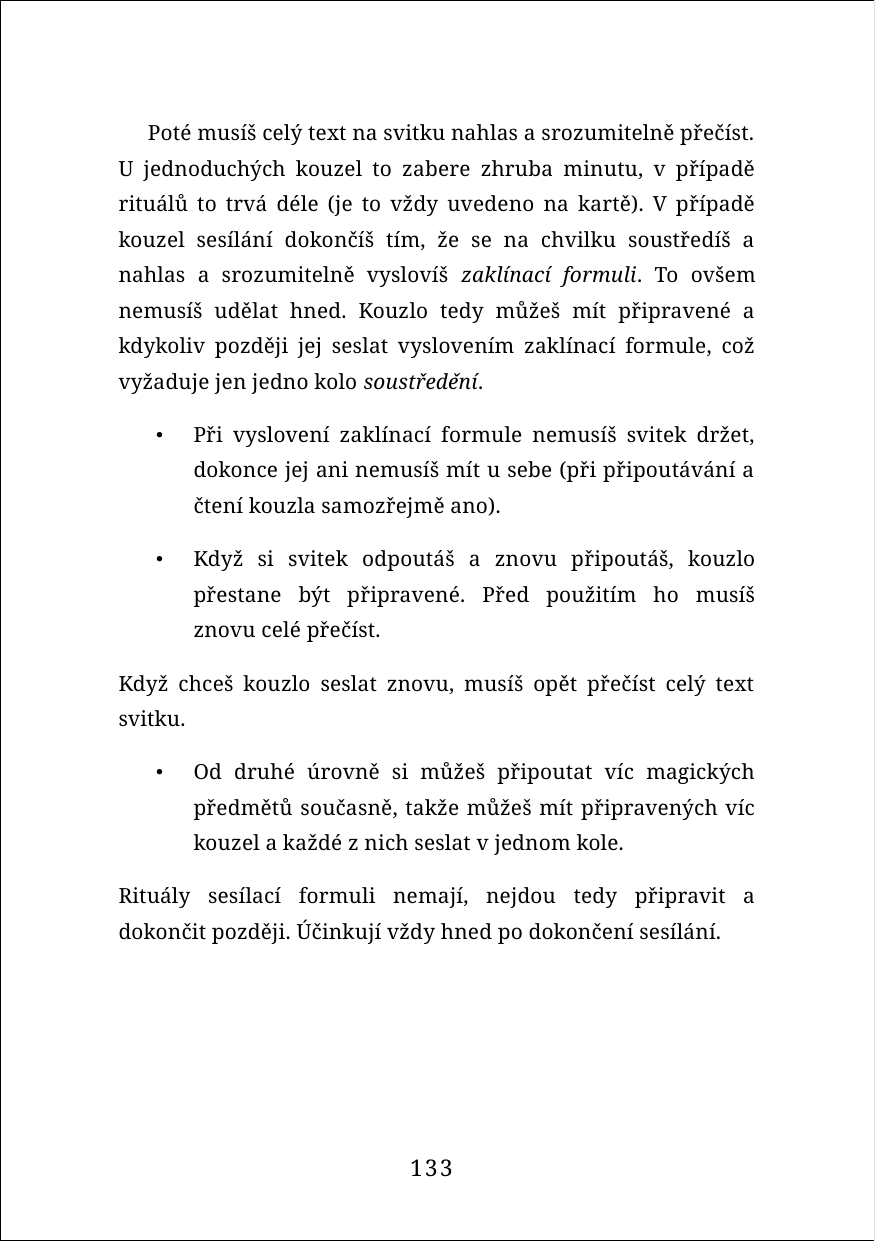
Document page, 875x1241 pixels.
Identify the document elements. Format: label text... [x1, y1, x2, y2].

list Při vyslovení zaklínací formule nemusíš svitek držet, dokonce jej ani nemusíš mít u sebe (při připoutávání a čtení kouzla samozřejmě ano). [156, 420, 756, 519]
text Rituály sesílací formuli nemají, nejdou tedy připravit a dokončit později. Účinkují vždy hned po dokončení sesílání. [118, 882, 756, 946]
text Poté musíš celý text na svitku nahlas a srozumitelně přečíst. U jednoduchých kouzel to zabere zhruba minutu, v případě rituálů to trvá déle (je to vždy uvedeno na kartě). V případě kouzel sesílání dokončíš tím, že se na chvilku soustředíš a nahlas a srozumitelně vyslovíš zaklínací formuli. To ovšem nemusíš udělat hned. Kouzlo tedy můžeš mít připravené a kdykoliv později jej seslat vyslovením zaklínací formule, což vyžaduje jen jedno kolo soustředění. [118, 118, 756, 395]
list Když si svitek odpoutáš a znovu připoutáš, kouzlo přestane být připravené. Před použitím ho musíš znovu celé přečíst. [156, 544, 756, 644]
list Od druhé úrovně si můžeš připoutat víc magických předmětů současně, takže můžeš mít připravených víc kouzel a každé z nich seslat v jednom kole. [156, 757, 756, 857]
text Když chceš kouzlo seslat znovu, musíš opět přečíst celý text svitku. [118, 669, 756, 733]
